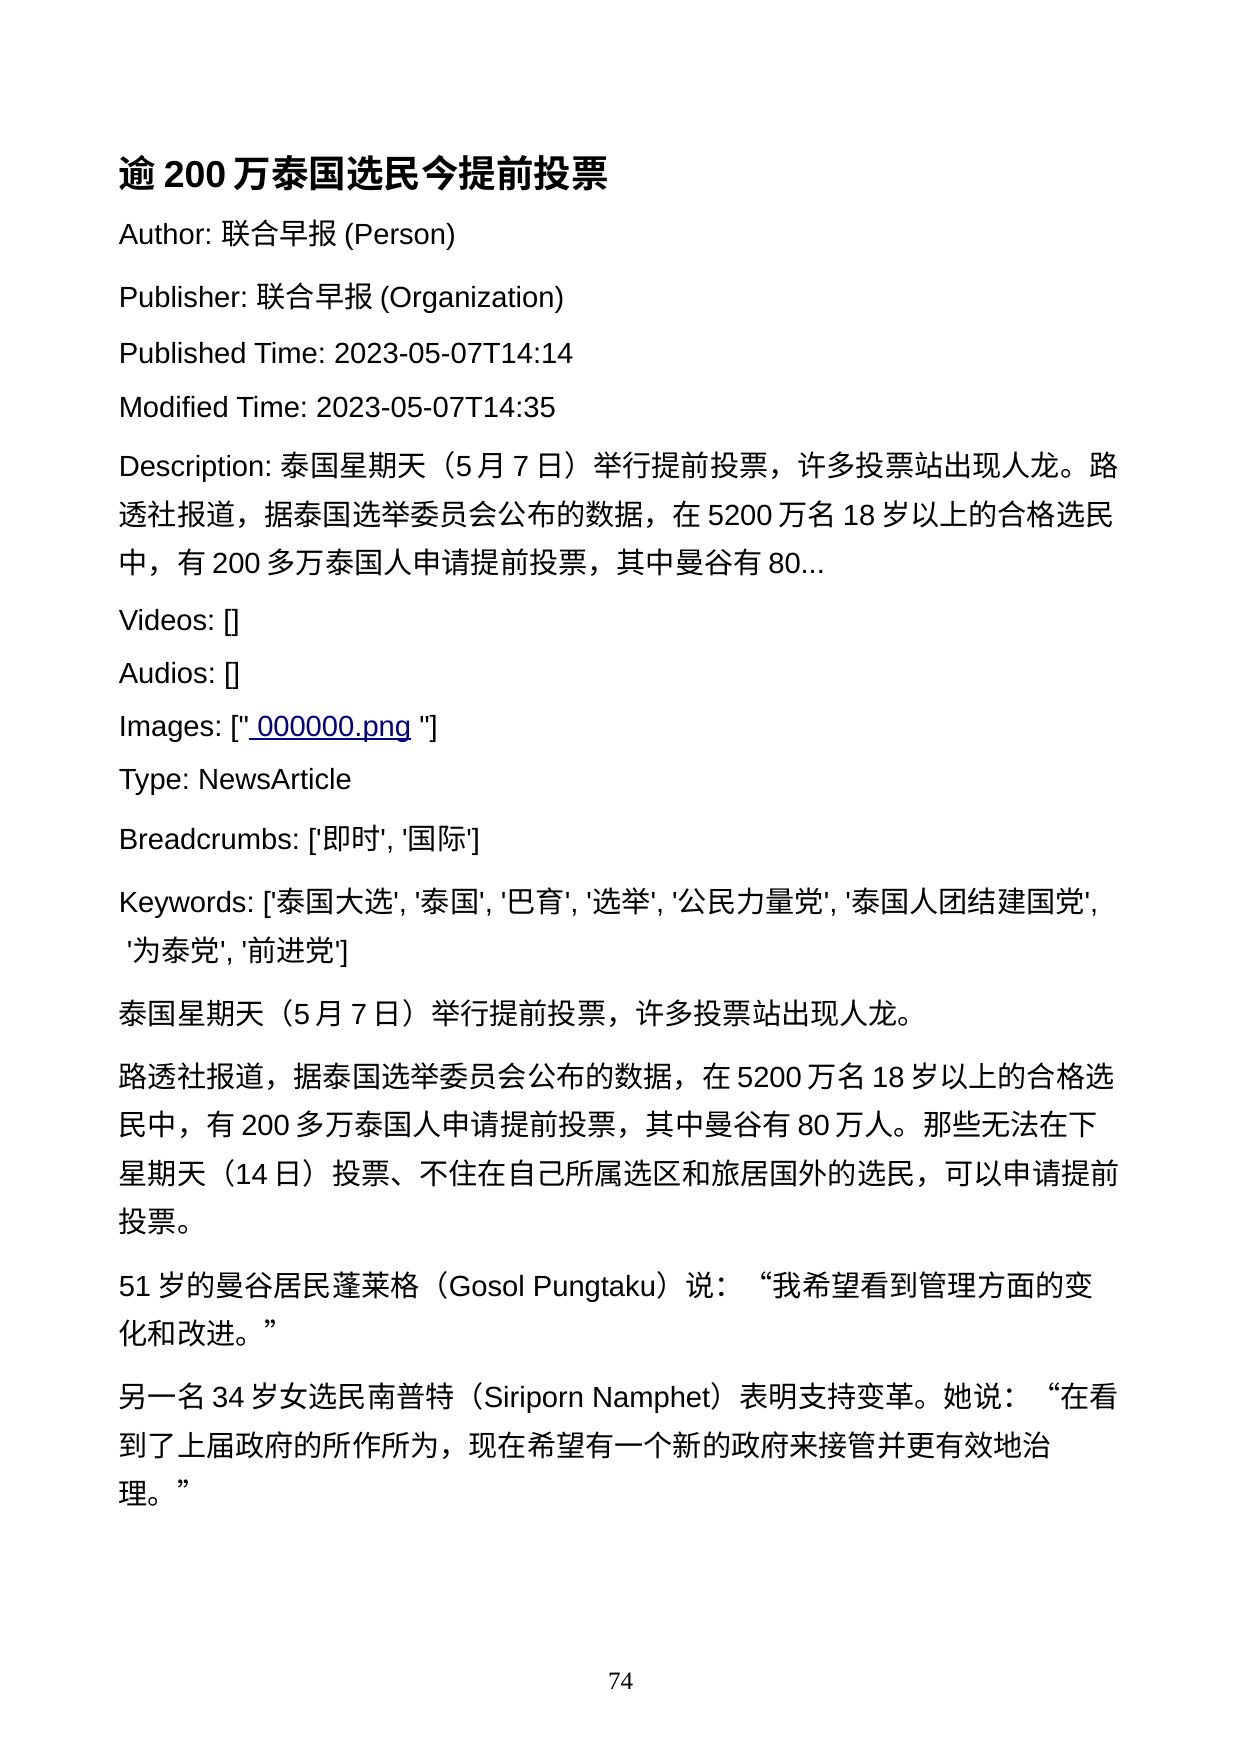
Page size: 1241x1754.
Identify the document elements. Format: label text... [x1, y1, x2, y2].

text 51岁的曼谷居民蓬莱格（Gosol Pungtaku）说：“我希望看到管理方面的变化和改进。” [118, 1262, 1122, 1353]
text Videos: [] [118, 603, 1122, 637]
text Audios: [] [118, 656, 1122, 690]
text 路透社报道，据泰国选举委员会公布的数据，在5200万名18岁以上的合格选民中，有200多万泰国人申请提前投票，其中曼谷有80万人。那些无法在下星期天（14日）投票、不住在自己所属选区和旅居国外的选民，可以申请提前投票。 [118, 1053, 1122, 1241]
text Images: [" 000000.png "] [118, 709, 1122, 743]
text 另一名34岁女选民南普特（Siriporn Namphet）表明支持变革。她说：“在看到了上届政府的所作所为，现在希望有一个新的政府来接管并更有效地治理。” [118, 1374, 1122, 1513]
text Modified Time: 2023-05-07T14:35 [118, 390, 1122, 423]
text Breadcrumbs: ['即时', '国际'] [118, 816, 1122, 858]
subtitle 逾200万泰国选民今提前投票 [118, 143, 1122, 198]
text Publisher: 联合早报 (Organization) [118, 273, 1122, 316]
text Published Time: 2023-05-07T14:14 [118, 337, 1122, 370]
text 泰国星期天（5月7日）举行提前投票，许多投票站出现人龙。 [118, 990, 1122, 1033]
text Keywords: ['泰国大选', '泰国', '巴育', '选举', '公民力量党', '泰国人团结建国党', '为泰党', '前进党'] [118, 879, 1122, 969]
text Type: NewsArticle [118, 762, 1122, 796]
text Author: 联合早报 (Person) [118, 210, 1122, 253]
text Description: 泰国星期天（5月7日）举行提前投票，许多投票站出现人龙。路透社报道，据泰国选举委员会公布的数据，在5200万名18岁以上的合格选民中，有200多万泰国人申请提前投票，其中曼谷有80... [118, 443, 1122, 582]
